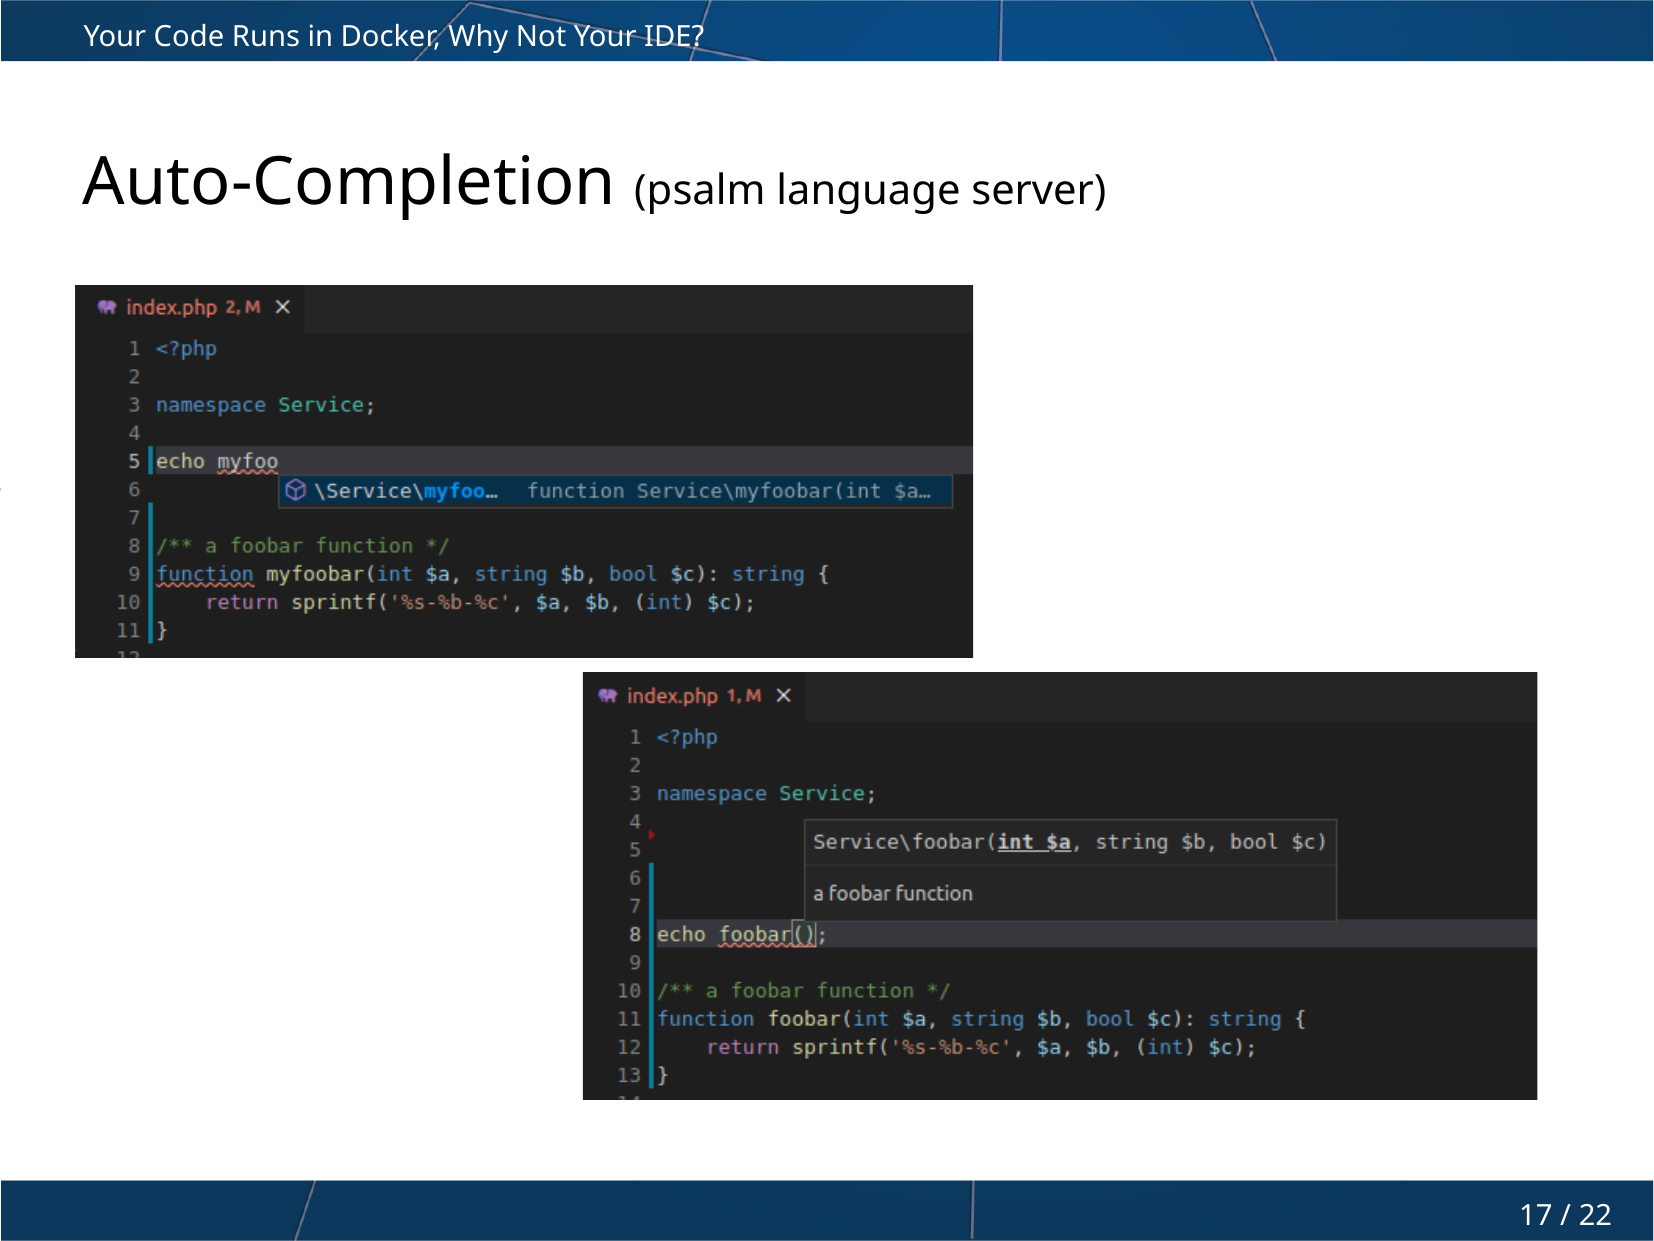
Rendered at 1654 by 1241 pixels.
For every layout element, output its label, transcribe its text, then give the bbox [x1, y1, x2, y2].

title Auto-Completion (psalm language server) [82, 82, 1571, 275]
picture [0, 0, 1654, 1241]
